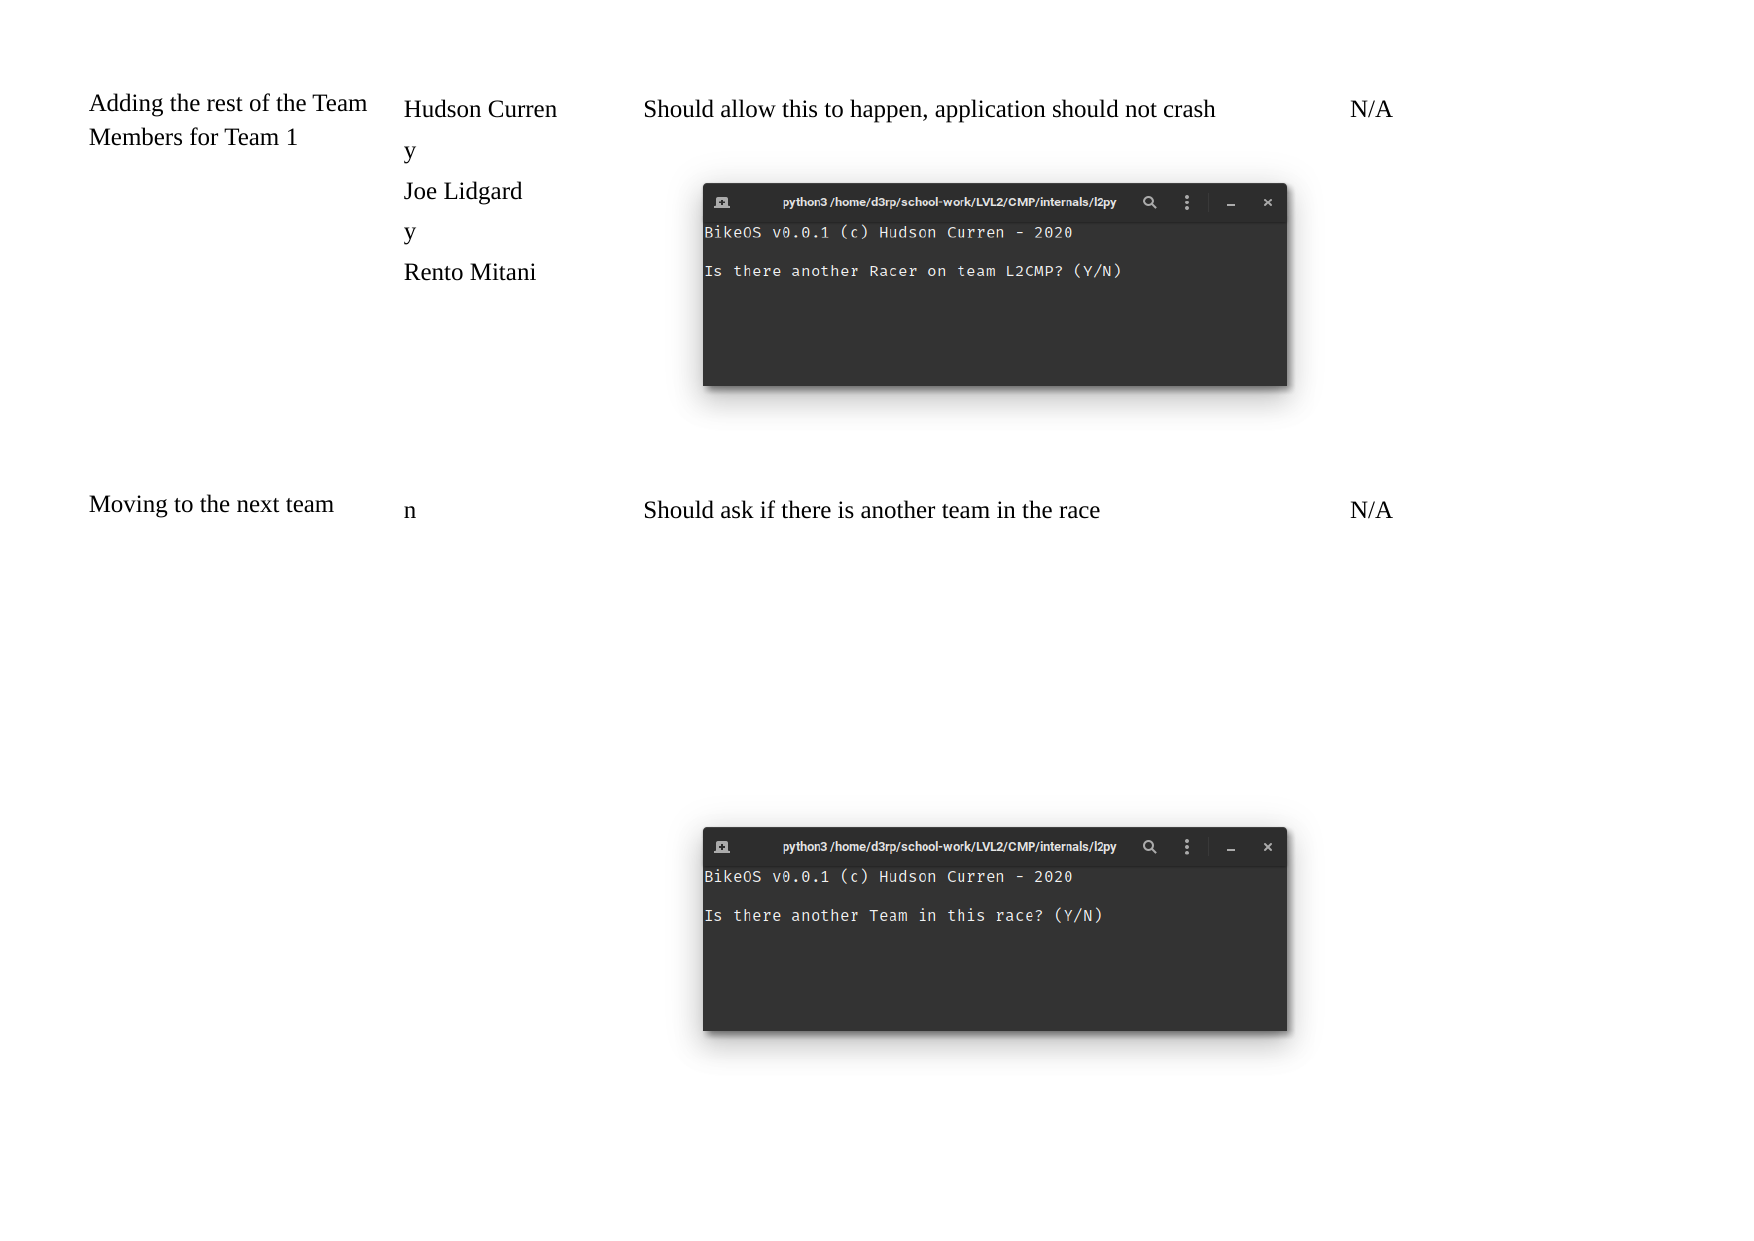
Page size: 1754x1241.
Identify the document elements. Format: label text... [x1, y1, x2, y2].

picture [643, 773, 1350, 1100]
table_cell Should ask if there is another team in the race [643, 490, 1350, 773]
table_cell N/A [1350, 490, 1665, 1134]
table_cell [643, 1100, 1350, 1134]
table_cell [643, 455, 1350, 489]
table_cell Should allow this to happen, application should not crash [643, 89, 1350, 129]
table_cell n [404, 490, 643, 1134]
table_cell N/A [1350, 89, 1665, 489]
picture [643, 129, 1350, 455]
table_cell Moving to the next team [89, 490, 404, 1134]
table_cell Hudson Curren y Joe Lidgard y Rento Mitani [404, 89, 643, 489]
table_cell Adding the rest of the Team Members for Team 1 [89, 89, 404, 489]
